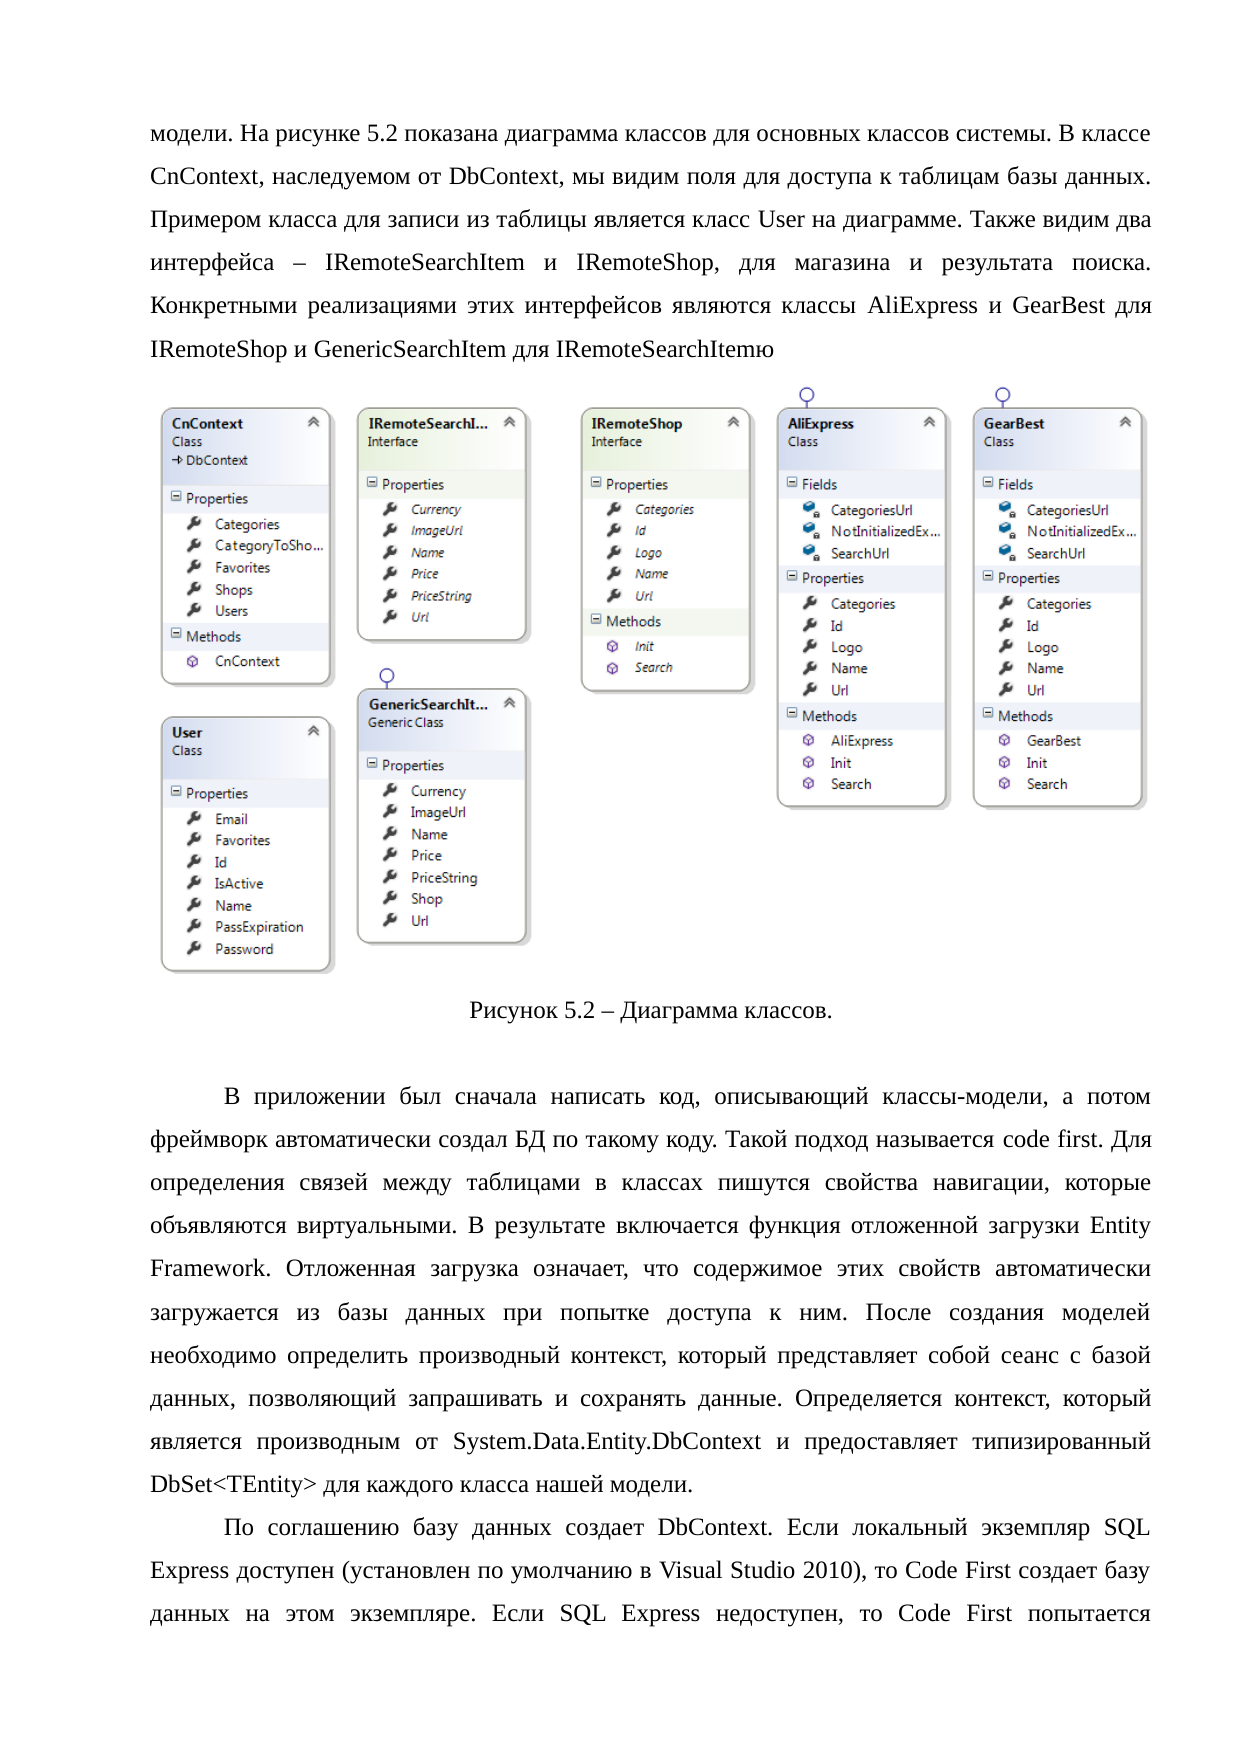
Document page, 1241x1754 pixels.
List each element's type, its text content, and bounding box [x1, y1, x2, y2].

text модели. На рисунке 5.2 показана диаграмма классов для основных классов системы. В классе CnContext, наследуемом от DbContext, мы видим поля для доступа к таблицам базы данных. Примером класса для записи из таблицы является класс User на диаграмме. Также видим два интерфейса – IRemoteSearchItem и IRemoteShop, для магазина и результата поиска. Конкретными реализациями этих интерфейсов являются классы AliExpress и GearBest для IRemoteShop и GenericSearchItem для IRemoteSearchItemю [150, 118, 1152, 362]
text Рисунок 5.2 – Диаграмма классов. [150, 995, 1152, 1023]
text В приложении был сначала написать код, описывающий классы-модели, а потом фреймворк автоматически создал БД по такому коду. Такой подход называется code first. Для определения связей между таблицами в классах пишутся свойства навигации, которые объявляются виртуальными. В результате включается функция отложенной загрузки Entity Framework. Отложенная загрузка означает, что содержимое этих свойств автоматически загружается из базы данных при попытке доступа к ним. После создания моделей необходимо определить производный контекст, который представляет собой сеанс с базой данных, позволяющий запрашивать и сохранять данные. Определяется контекст, который является производным от System.Data.Entity.DbContext и предоставляет типизированный DbSet<TEntity> для каждого класса нашей модели. [150, 1081, 1152, 1498]
text По соглашению базу данных создает DbContext. Если локальный экземпляр SQL Express доступен (установлен по умолчанию в Visual Studio 2010), то Code First создает базу данных на этом экземпляре. Если SQL Express недоступен, то Code First попытается [150, 1512, 1152, 1627]
